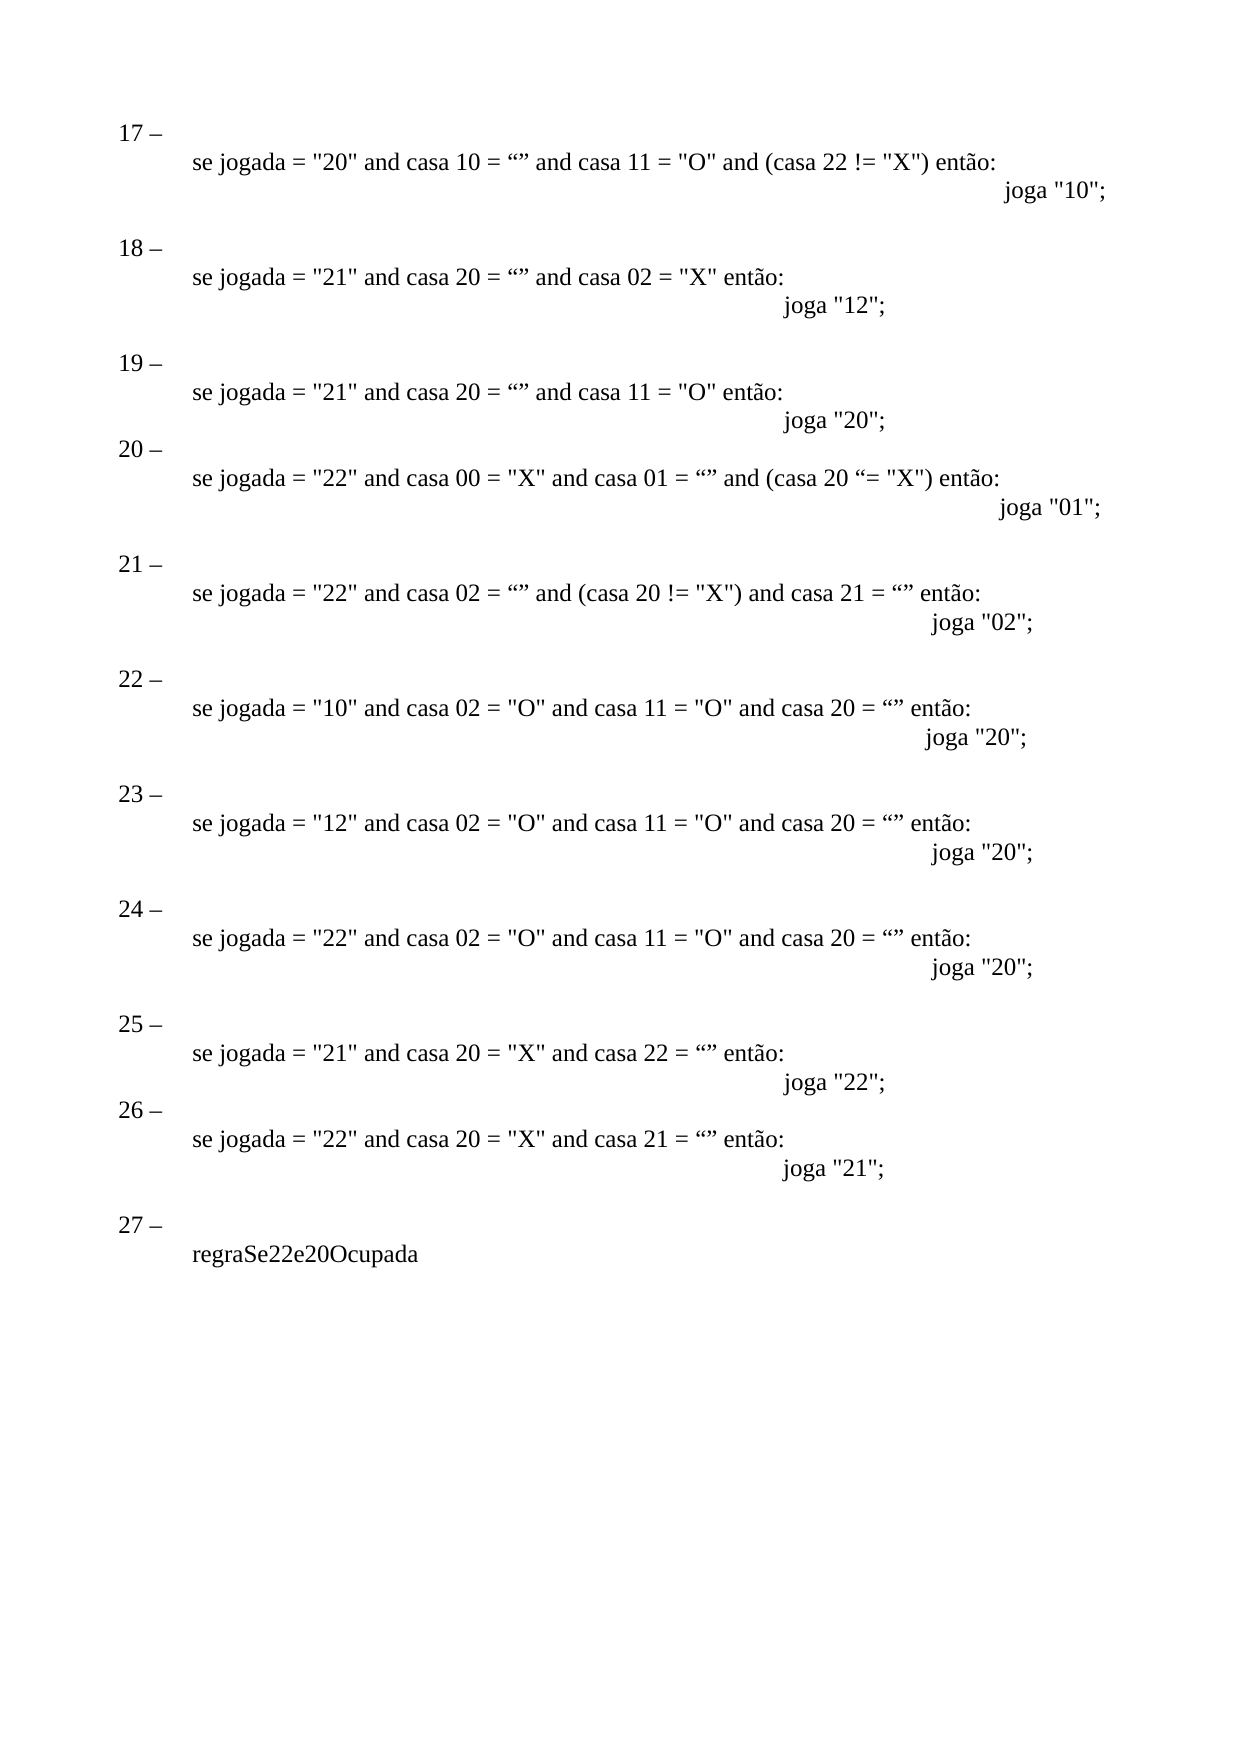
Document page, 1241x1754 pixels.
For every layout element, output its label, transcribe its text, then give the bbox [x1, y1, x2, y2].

text joga "21"; [118, 1153, 1122, 1182]
text regraSe22e20Ocupada [118, 1239, 1122, 1268]
text se jogada = "12" and casa 02 = "O" and casa 11 = "O" and casa 20 = “” então: [118, 808, 1122, 837]
text 21 – [118, 549, 1122, 578]
text se jogada = "21" and casa 20 = "X" and casa 22 = “” então: [118, 1038, 1122, 1067]
text 19 – [118, 348, 1122, 377]
text joga "02"; [118, 607, 1122, 636]
text se jogada = "21" and casa 20 = “” and casa 02 = "X" então: [118, 262, 1122, 291]
text 23 – [118, 779, 1122, 808]
text joga "20"; [118, 722, 1122, 751]
text joga "20"; [118, 406, 1122, 434]
text se jogada = "22" and casa 02 = “” and (casa 20 != "X") and casa 21 = “” então: [118, 578, 1122, 607]
text se jogada = "10" and casa 02 = "O" and casa 11 = "O" and casa 20 = “” então: [118, 693, 1122, 722]
text joga "20"; [118, 952, 1122, 981]
text se jogada = "22" and casa 00 = "X" and casa 01 = “” and (casa 20 “= "X") então: [118, 463, 1122, 492]
text se jogada = "20" and casa 10 = “” and casa 11 = "O" and (casa 22 != "X") então: [118, 147, 1122, 176]
text se jogada = "21" and casa 20 = “” and casa 11 = "O" então: [118, 377, 1122, 406]
text 26 – [118, 1096, 1122, 1124]
text 22 – [118, 664, 1122, 693]
text se jogada = "22" and casa 02 = "O" and casa 11 = "O" and casa 20 = “” então: [118, 923, 1122, 952]
text 24 – [118, 894, 1122, 923]
text joga "10"; [118, 176, 1122, 204]
text 20 – [118, 434, 1122, 463]
text joga "22"; [118, 1067, 1122, 1096]
text joga "20"; [118, 837, 1122, 866]
text 25 – [118, 1009, 1122, 1038]
text joga "12"; [118, 291, 1122, 319]
text joga "01"; [118, 492, 1122, 521]
text se jogada = "22" and casa 20 = "X" and casa 21 = “” então: [118, 1124, 1122, 1153]
text 27 – [118, 1211, 1122, 1239]
text 18 – [118, 233, 1122, 262]
text 17 – [118, 118, 1122, 147]
